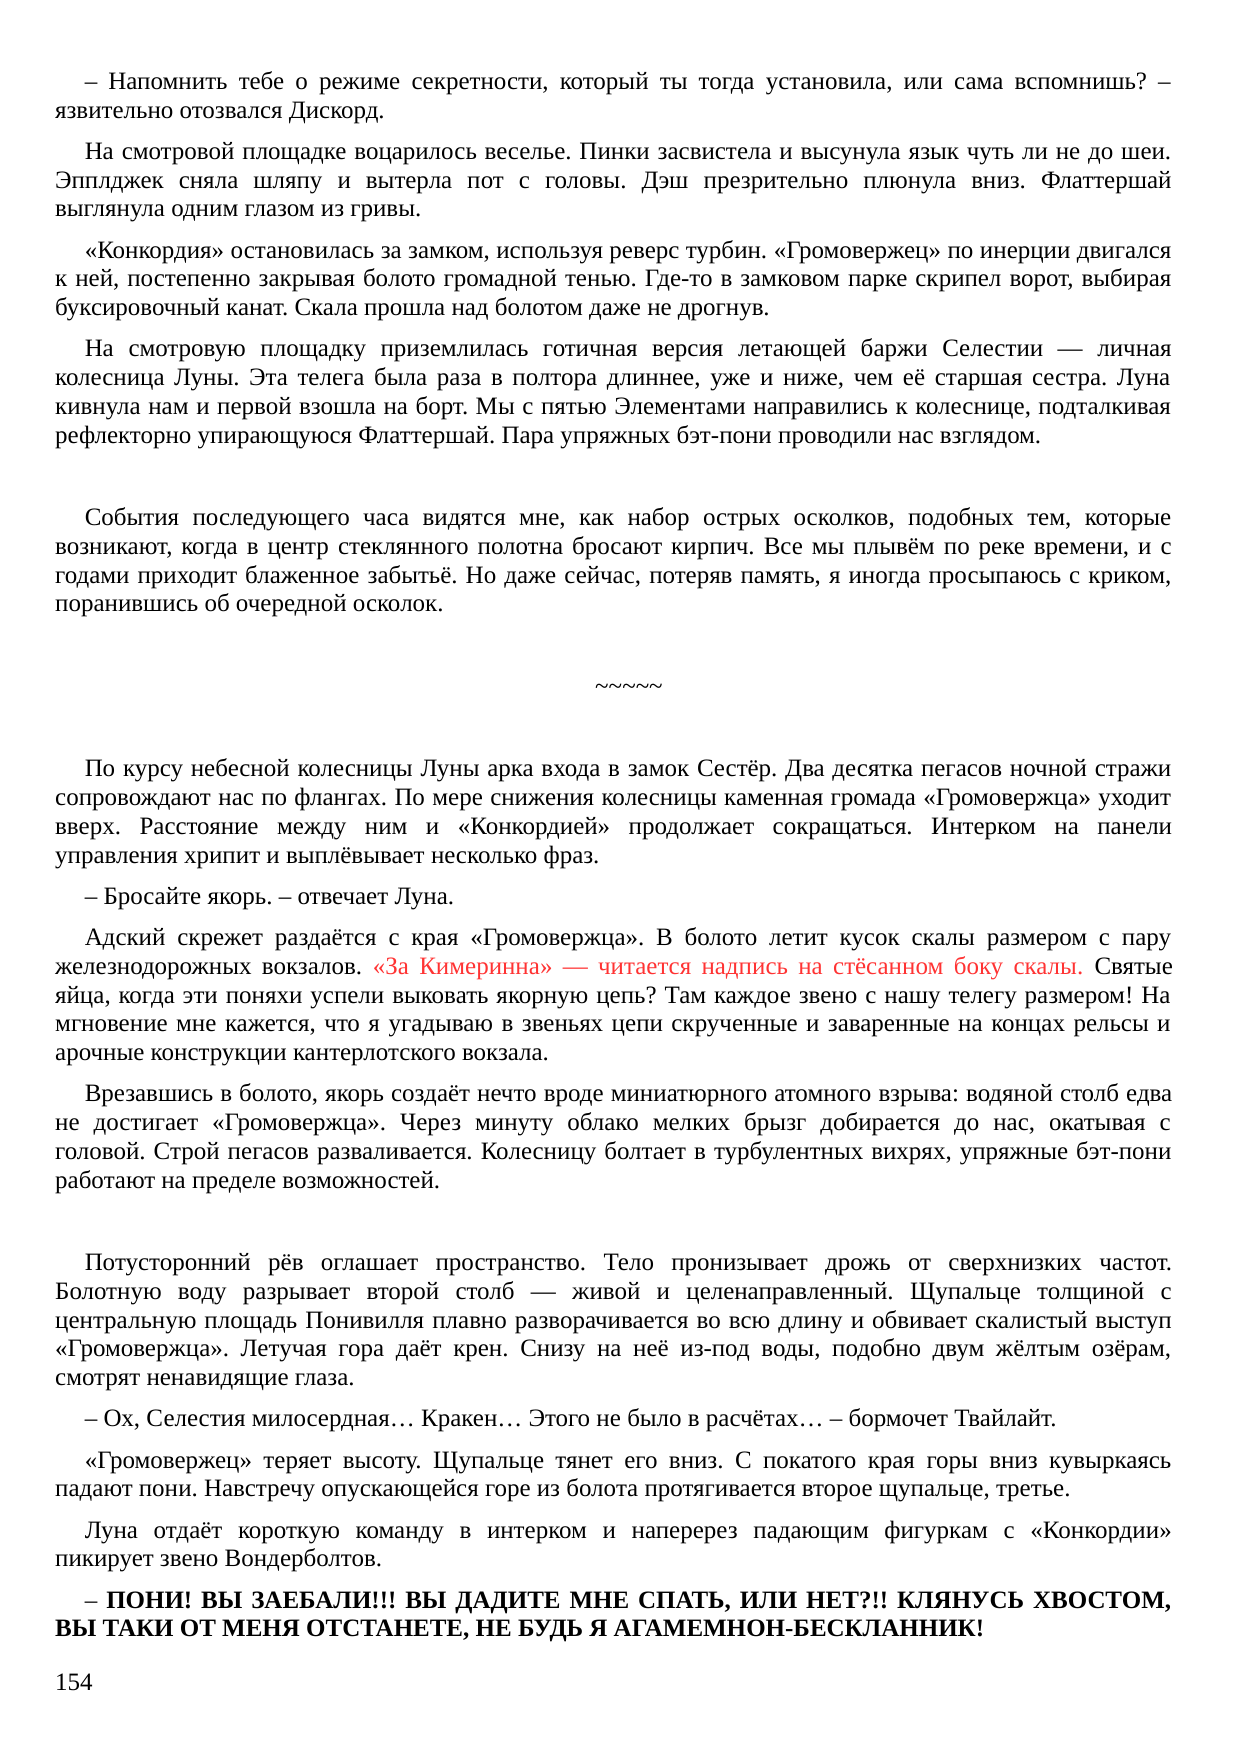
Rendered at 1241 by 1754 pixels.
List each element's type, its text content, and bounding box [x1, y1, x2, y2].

text Потусторонний рёв оглашает пространство. Тело пронизывает дрожь от сверхнизких частот. Болотную воду разрывает второй столб — живой и целенаправленный. Щупальце толщиной с центральную площадь Понивилля плавно разворачивается во всю длину и обвивает скалистый выступ «Громовержца». Летучая гора даёт крен. Снизу на неё из-под воды, подобно двум жёлтым озёрам, смотрят ненавидящие глаза. [55, 1247, 1173, 1391]
text – ПОНИ! ВЫ ЗАЕБАЛИ!!! ВЫ ДАДИТЕ МНЕ СПАТЬ, ИЛИ НЕТ?!! КЛЯНУСЬ ХВОСТОМ, ВЫ ТАКИ ОТ МЕНЯ ОТСТАНЕТЕ, НЕ БУДЬ Я АГАМЕМНОН-БЕСКЛАННИК! [55, 1585, 1173, 1642]
text Луна отдаёт короткую команду в интерком и наперерез падающим фигуркам с «Конкордии» пикирует звено Вондерболтов. [55, 1515, 1173, 1572]
text ~~~~~ [55, 671, 1173, 700]
text – Бросайте якорь. – отвечает Луна. [55, 881, 1173, 910]
text По курсу небесной колесницы Луны арка входа в замок Сестёр. Два десятка пегасов ночной стражи сопровождают нас по флангах. По мере снижения колесницы каменная громада «Громовержца» уходит вверх. Расстояние между ним и «Конкордией» продолжает сокращаться. Интерком на панели управления хрипит и выплёвывает несколько фраз. [55, 753, 1173, 868]
text «Конкордия» остановилась за замком, используя реверс турбин. «Громовержец» по инерции двигался к ней, постепенно закрывая болото громадной тенью. Где-то в замковом парке скрипел ворот, выбирая буксировочный канат. Скала прошла над болотом даже не дрогнув. [55, 235, 1173, 321]
text На смотровой площадке воцарилось веселье. Пинки засвистела и высунула язык чуть ли не до шеи. Эпплджек сняла шляпу и вытерла пот с головы. Дэш презрительно плюнула вниз. Флаттершай выглянула одним глазом из гривы. [55, 136, 1173, 222]
text События последующего часа видятся мне, как набор острых осколков, подобных тем, которые возникают, когда в центр стеклянного полотна бросают кирпич. Все мы плывём по реке времени, и с годами приходит блаженное забытьё. Но даже сейчас, потеряв память, я иногда просыпаюсь с криком, поранившись об очередной осколок. [55, 502, 1173, 617]
text «Громовержец» теряет высоту. Щупальце тянет его вниз. С покатого края горы вниз кувыркаясь падают пони. Навстречу опускающейся горе из болота протягивается второе щупальце, третье. [55, 1445, 1173, 1502]
text – Ох, Селестия милосердная… Кракен… Этого не было в расчётах… – бормочет Твайлайт. [55, 1403, 1173, 1432]
text На смотровую площадку приземлилась готичная версия летающей баржи Селестии — личная колесница Луны. Эта телега была раза в полтора длиннее, уже и ниже, чем её старшая сестра. Луна кивнула нам и первой взошла на борт. Мы с пятью Элементами направились к колеснице, подталкивая рефлекторно упирающуюся Флаттершай. Пара упряжных бэт-пони проводили нас взглядом. [55, 333, 1173, 448]
text Врезавшись в болото, якорь создаёт нечто вроде миниатюрного атомного взрыва: водяной столб едва не достигает «Громовержца». Через минуту облако мелких брызг добирается до нас, окатывая с головой. Строй пегасов разваливается. Колесницу болтает в турбулентных вихрях, упряжные бэт-пони работают на пределе возможностей. [55, 1078, 1173, 1193]
text – Напомнить тебе о режиме секретности, который ты тогда установила, или сама вспомнишь? – язвительно отозвался Дискорд. [55, 66, 1173, 123]
text Адский скрежет раздаётся с края «Громовержца». В болото летит кусок скалы размером с пару железнодорожных вокзалов. «За Кимеринна» — читается надпись на стёсанном боку скалы. Святые яйца, когда эти поняхи успели выковать якорную цепь? Там каждое звено с нашу телегу размером! На мгновение мне кажется, что я угадываю в звеньях цепи скрученные и заваренные на концах рельсы и арочные конструкции кантерлотского вокзала. [55, 922, 1173, 1066]
